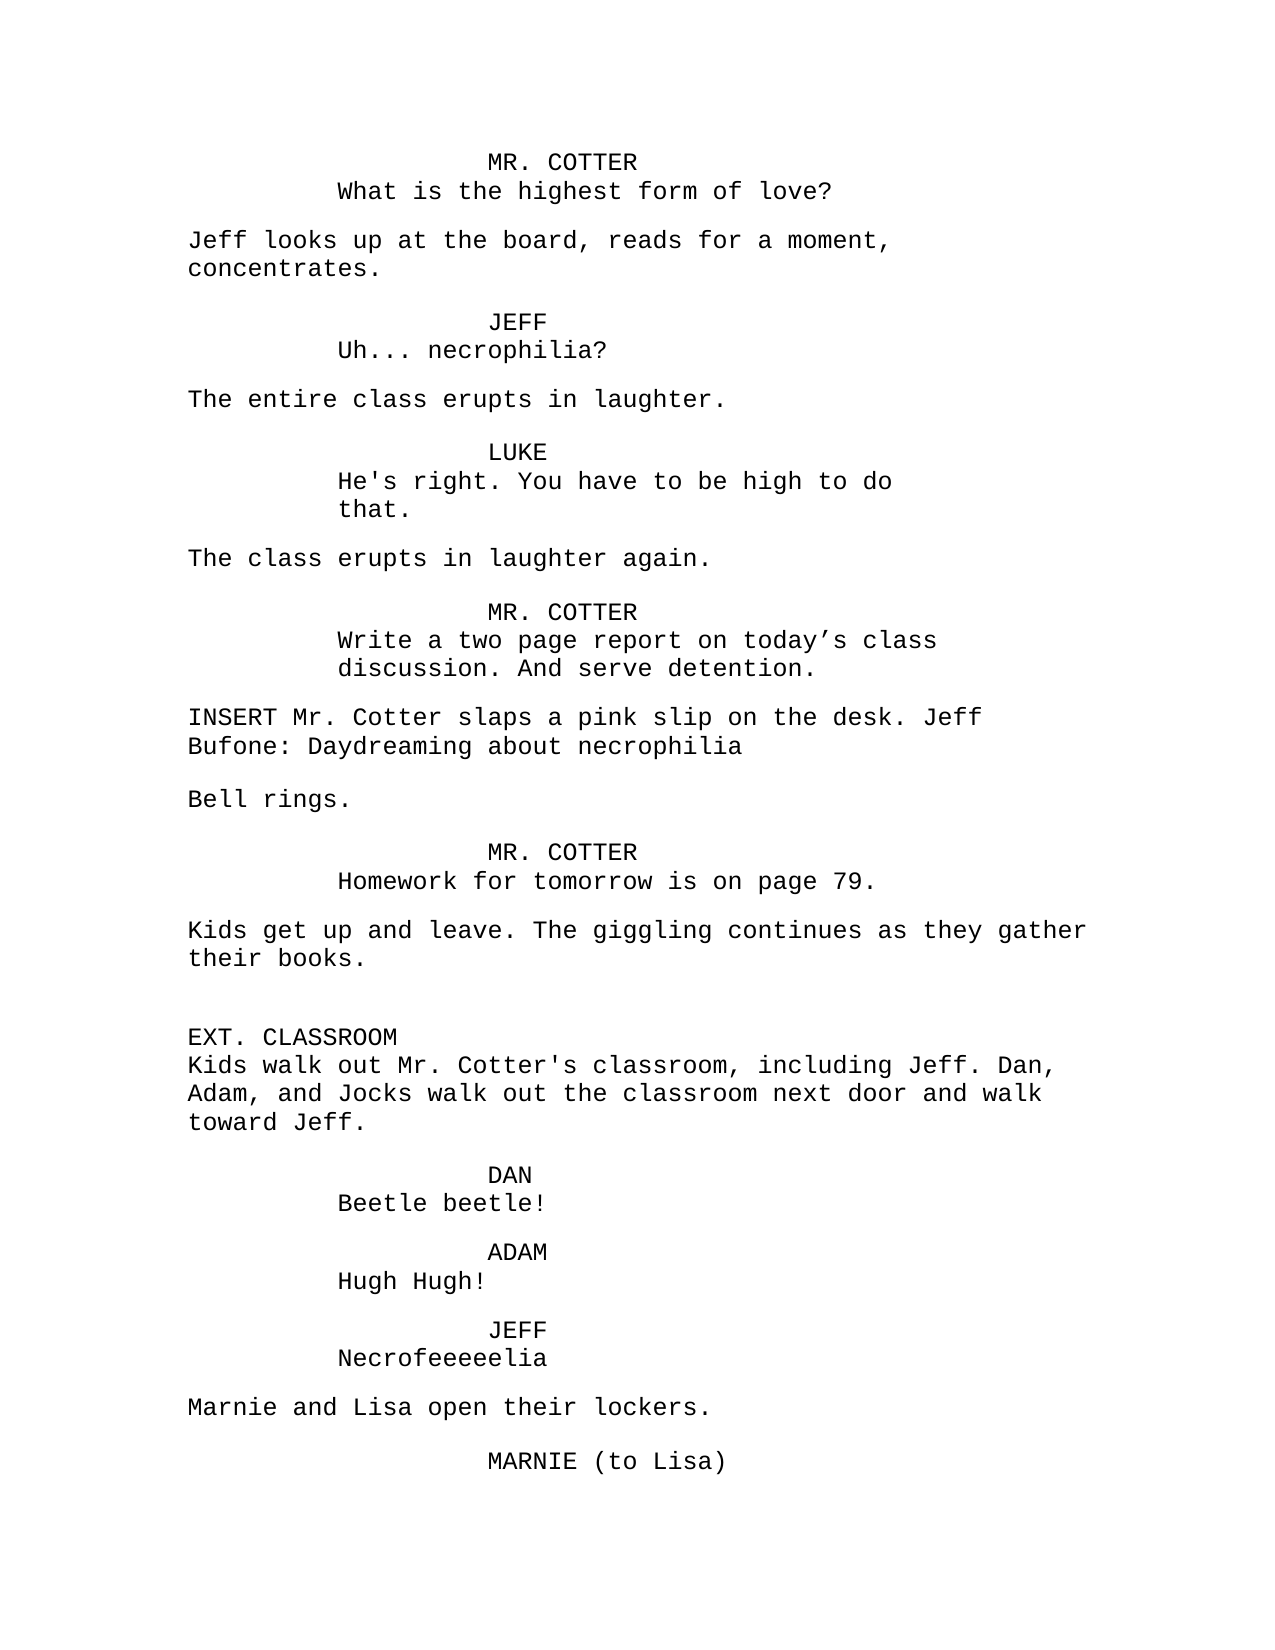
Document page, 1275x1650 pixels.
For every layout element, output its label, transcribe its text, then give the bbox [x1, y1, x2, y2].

subtitle EXT. CLASSROOM [187, 1024, 1087, 1052]
text JEFF [187, 1317, 1087, 1346]
text DAN [187, 1162, 1087, 1191]
text Kids walk out Mr. Cotter's classroom, including Jeff. Dan, Adam, and Jocks walk out the classroom next door and walk toward Jeff. [187, 1052, 1087, 1137]
text MR. COTTER [187, 150, 1087, 178]
text Marnie and Lisa open their lockers. [187, 1395, 1087, 1423]
text What is the highest form of love? [337, 178, 937, 207]
text Necrofeeeeelia [337, 1346, 937, 1374]
text Jeff looks up at the board, reads for a moment, concentrates. [187, 227, 1087, 284]
text Homework for tomorrow is on page 79. [337, 868, 937, 897]
text Bell rings. [187, 787, 1087, 815]
text MR. COTTER [187, 840, 1087, 868]
text Beetle beetle! [337, 1191, 937, 1219]
text Write a two page report on today’s class discussion. And serve detention. [337, 627, 937, 684]
text MR. COTTER [187, 599, 1087, 627]
text Kids get up and leave. The giggling continues as they gather their books. [187, 917, 1087, 974]
text He's right. You have to be high to do that. [337, 468, 937, 525]
text MARNIE (to Lisa) [187, 1448, 1087, 1477]
text INSERT Mr. Cotter slaps a pink slip on the desk. Jeff Bufone: Daydreaming about necrophilia [187, 705, 1087, 762]
text JEFF [187, 309, 1087, 337]
text Hugh Hugh! [337, 1268, 937, 1297]
text The class erupts in laughter again. [187, 546, 1087, 574]
text The entire class erupts in laughter. [187, 387, 1087, 415]
text LUKE [187, 440, 1087, 468]
text Uh... necrophilia? [337, 337, 937, 366]
text ADAM [187, 1240, 1087, 1268]
